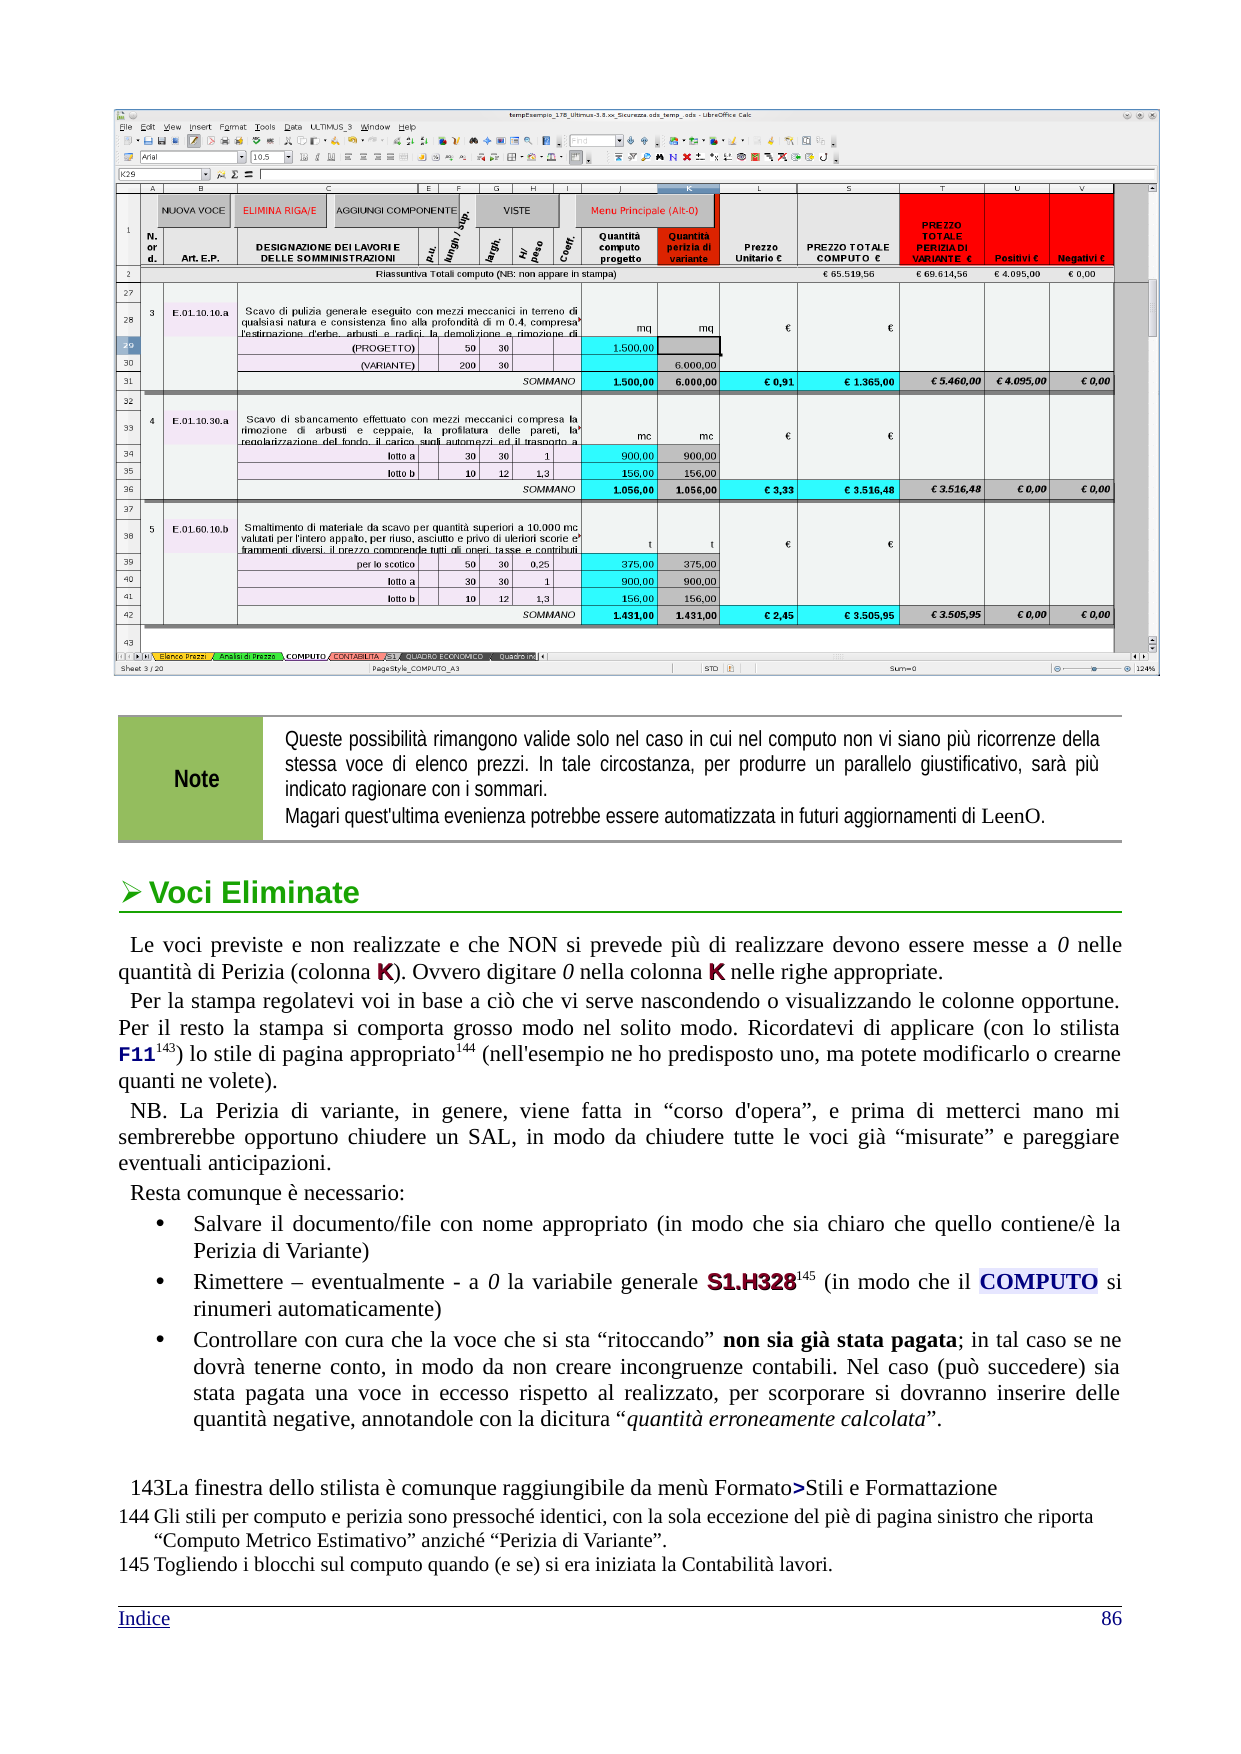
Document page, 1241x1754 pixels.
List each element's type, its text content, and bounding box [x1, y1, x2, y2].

picture [113, 109, 1160, 676]
subtitle Voci Eliminate [119, 874, 1122, 911]
list Togliendo i blocchi sul computo quando (e se) si era iniziata la Contabilità lavori. [118, 1552, 1122, 1576]
list Salvare il documento/file con nome appropriato (in modo che sia chiaro che quello contiene/è la Perizia di Variante) [156, 1208, 1122, 1263]
text Per la stampa regolatevi voi in base a ciò che vi serve nascondendo o visualizzando le colonne opportune. Per il resto la stampa si comporta grosso modo nel solito modo. Ricordatevi di applicare (con lo stilista F11) lo stile di pagina appropriato (nell'esempio ne ho predisposto uno, ma potete modificarlo o crearne quanti ne volete). [118, 987, 1122, 1094]
text Resta comunque è necessario: [118, 1179, 1122, 1205]
list Controllare con cura che la voce che si sta “ritoccando” non sia già stata pagata; in tal caso se ne dovrà tenerne conto, in modo da non creare incongruenze contabili. Nel caso (può succedere) sia stata pagata una voce in eccesso rispetto al realizzato, per scorporare si dovranno inserire delle quantità negative, annotandole con la dicitura “quantità erroneamente calcolata”. [156, 1324, 1122, 1432]
text La finestra dello stilista è comunque raggiungibile da menù Formato>Stili e Formattazione [118, 1473, 1122, 1501]
table_header Note [118, 717, 263, 840]
text NB. La Perizia di variante, in genere, viene fatta in “corso d'opera”, e prima di metterci mano mi sembrerebbe opportuno chiudere un SAL, in modo da chiudere tutte le voci già “misurate” e pareggiare eventuali anticipazioni. [118, 1097, 1122, 1176]
text Gli stili per computo e perizia sono pressoché identici, con la sola eccezione del piè di pagina sinistro che riporta “Computo Metrico Estimativo” anziché “Perizia di Variante”. [118, 1504, 1122, 1552]
list Rimettere – eventualmente - a 0 la variabile generale S1.H328 (in modo che il COMPUTO si rinumeri automaticamente) [156, 1266, 1122, 1321]
text Le voci previste e non realizzate e che NON si prevede più di realizzare devono essere messe a 0 nelle quantità di Perizia (colonna K). Ovvero digitare 0 nella colonna K nelle righe appropriate. [118, 931, 1122, 984]
table_header Queste possibilità rimangono valide solo nel caso in cui nel computo non vi siano più ricorrenze della stessa voce di elenco prezzi. In tale circostanza, per produrre un parallelo giustificativo, sarà più indicato ragionare con i sommari. Magari quest'ultima evenienza potrebbe essere automatizzata in futuri aggiornamenti di LeenO. [264, 717, 1122, 840]
